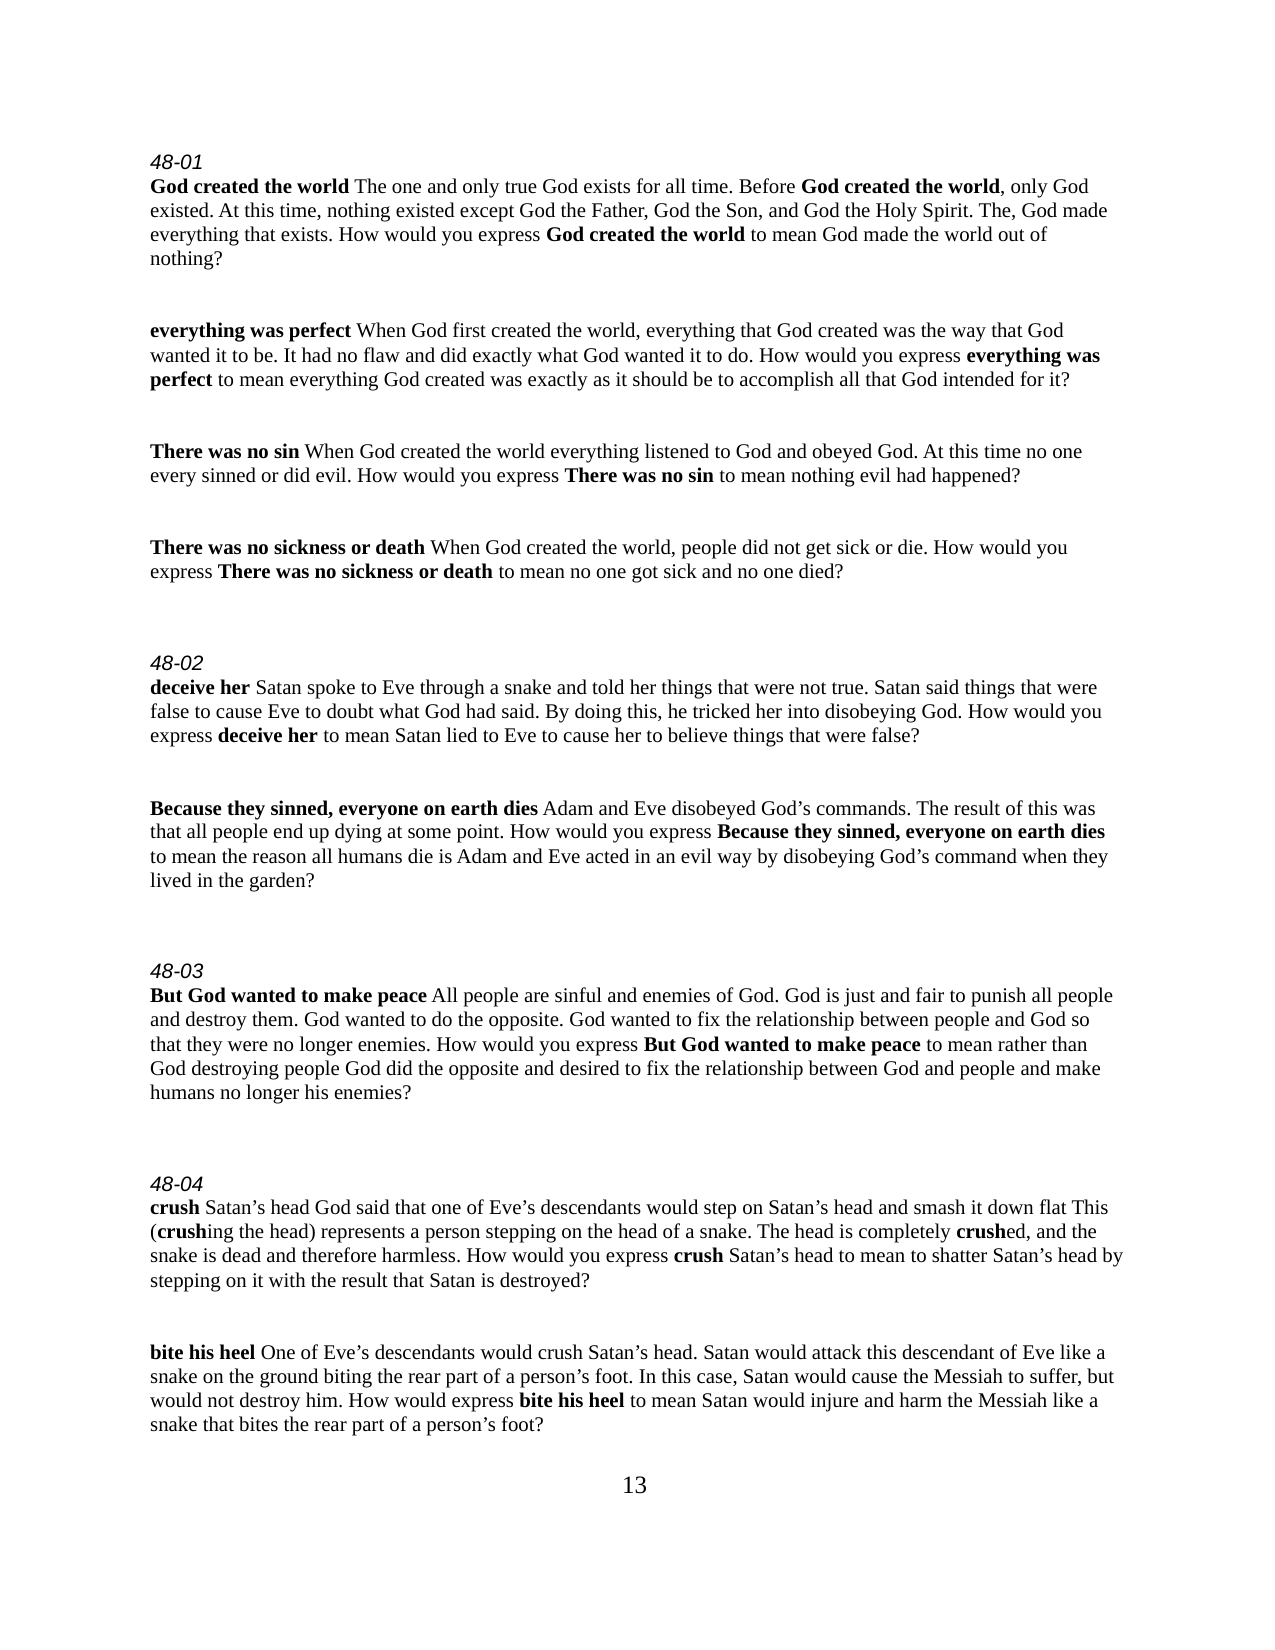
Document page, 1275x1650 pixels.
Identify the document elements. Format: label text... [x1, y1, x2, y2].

text There was no sickness or death When God created the world, people did not get sick or die. How would you express There was no sickness or death to mean no one got sick and no one died? [150, 535, 1125, 583]
subtitle 48-04 [150, 1171, 1125, 1195]
text bite his heel One of Eve’s descendants would crush Satan’s head. Satan would attack this descendant of Eve like a snake on the ground biting the rear part of a person’s foot. In this case, Satan would cause the Messiah to suffer, but would not destroy him. How would express bite his heel to mean Satan would injure and harm the Messiah like a snake that bites the rear part of a person’s foot? [150, 1340, 1125, 1436]
subtitle 48-03 [150, 959, 1125, 983]
text But God wanted to make peace All people are sinful and enemies of God. God is just and fair to punish all people and destroy them. God wanted to do the opposite. God wanted to fix the relationship between people and God so that they were no longer enemies. How would you express But God wanted to make peace to mean rather than God destroying people God did the opposite and desired to fix the relationship between God and people and make humans no longer his enemies? [150, 983, 1125, 1104]
subtitle 48-01 [150, 150, 1125, 174]
text Because they sinned, everyone on earth dies Adam and Eve disobeyed God’s commands. The result of this was that all people end up dying at some point. How would you express Because they sinned, everyone on earth dies to mean the reason all humans die is Adam and Eve acted in an evil way by disobeying God’s command when they lived in the garden? [150, 795, 1125, 892]
text deceive her Satan spoke to Eve through a snake and told her things that were not true. Satan said things that were false to cause Eve to doubt what God had said. By doing this, he tricked her into disobeying God. How would you express deceive her to mean Satan lied to Eve to cause her to believe things that were false? [150, 675, 1125, 747]
text God created the world The one and only true God exists for all time. Before God created the world, only God existed. At this time, nothing existed except God the Father, God the Son, and God the Holy Spirit. The, God made everything that exists. How would you express God created the world to mean God made the world out of nothing? [150, 174, 1125, 270]
subtitle 48-02 [150, 651, 1125, 675]
text everything was perfect When God first created the world, everything that God created was the way that God wanted it to be. It had no flaw and did exactly what God wanted it to do. How would you express everything was perfect to mean everything God created was exactly as it should be to accomplish all that God intended for it? [150, 318, 1125, 391]
text crush Satan’s head God said that one of Eve’s descendants would step on Satan’s head and smash it down flat This (crushing the head) represents a person stepping on the head of a snake. The head is completely crushed, and the snake is dead and therefore harmless. How would you express crush Satan’s head to mean to shatter Satan’s head by stepping on it with the result that Satan is destroyed? [150, 1195, 1125, 1292]
text There was no sin When God created the world everything listened to God and obeyed God. At this time no one every sinned or did evil. How would you express There was no sin to mean nothing evil had happened? [150, 439, 1125, 487]
